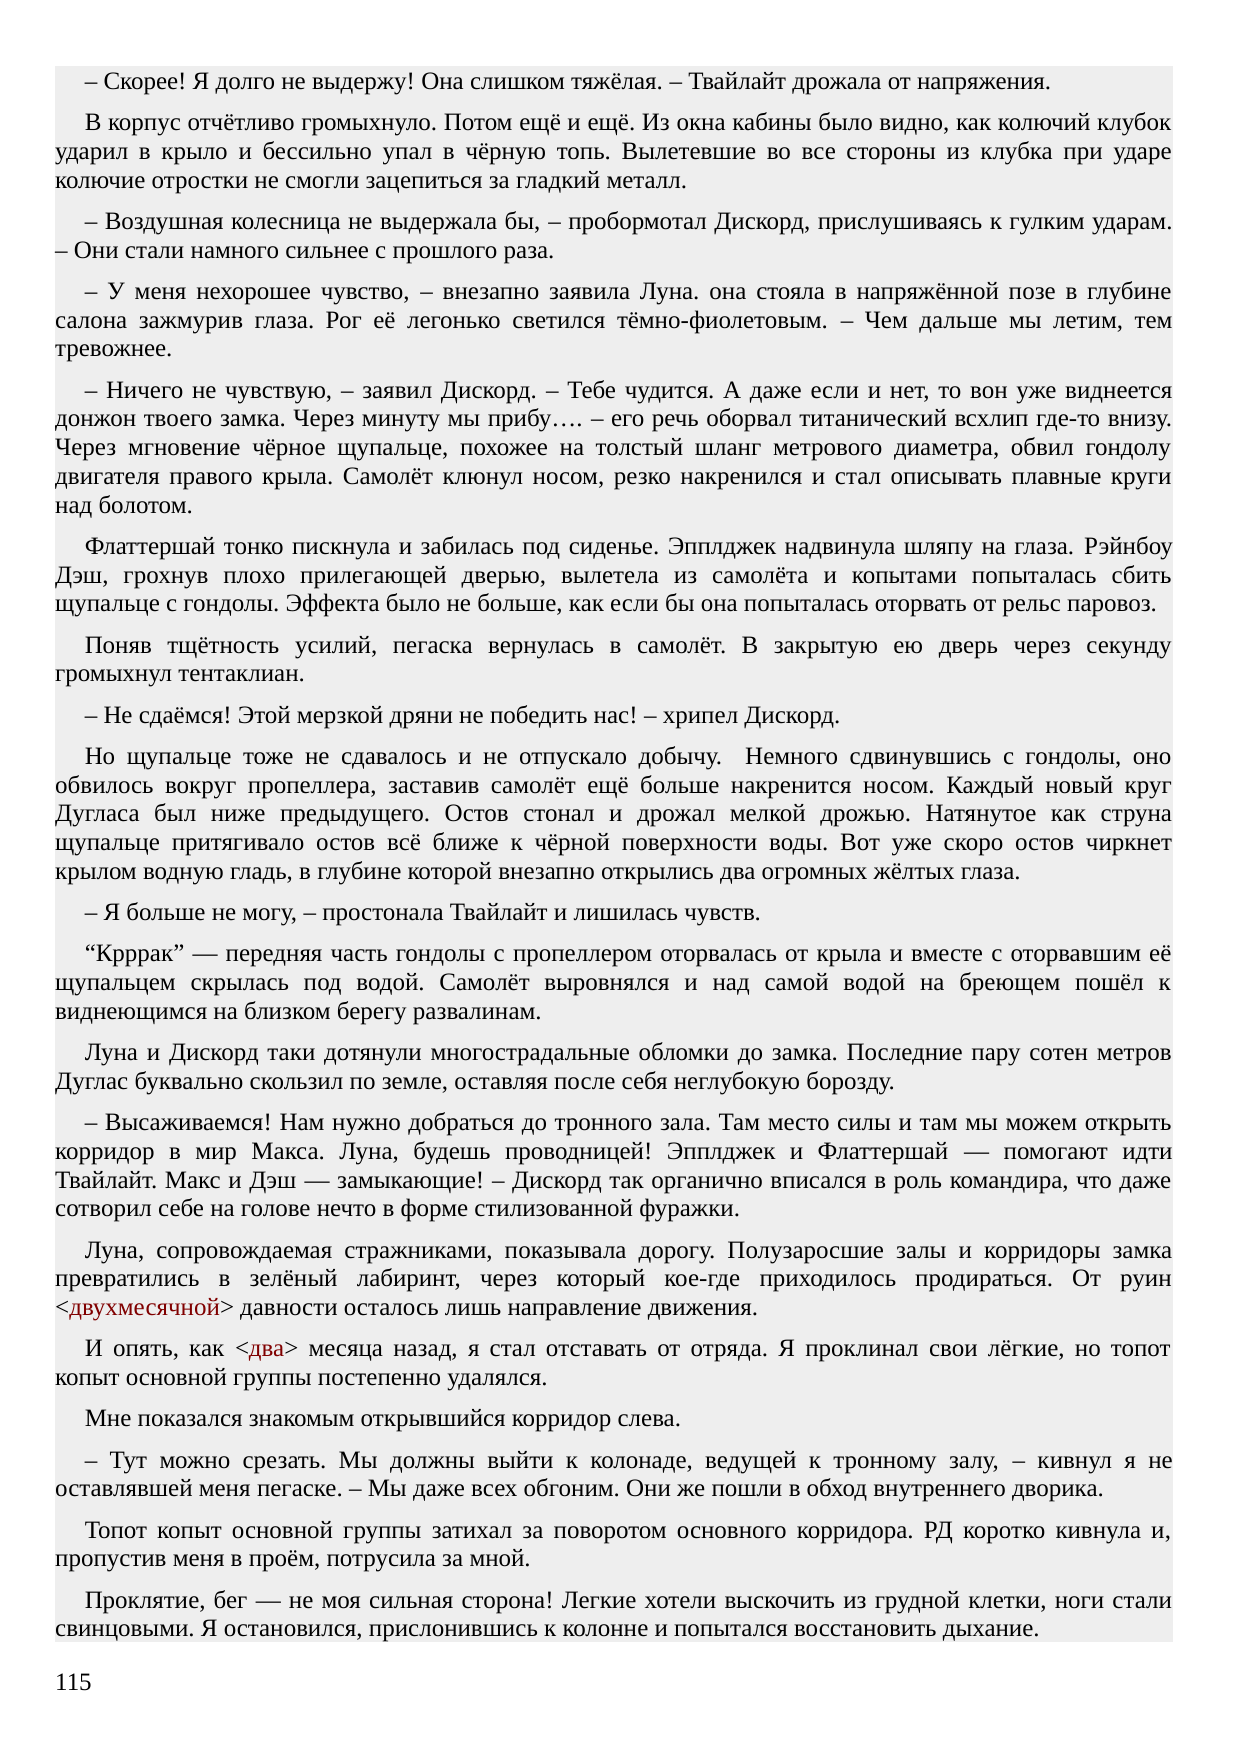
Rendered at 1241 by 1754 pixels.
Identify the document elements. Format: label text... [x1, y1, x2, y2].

text И опять, как <два> месяца назад, я стал отставать от отряда. Я проклинал свои лёгкие, но топот копыт основной группы постепенно удалялся. [55, 1333, 1173, 1391]
text – У меня нехорошее чувство, – внезапно заявила Луна. она стояла в напряжённой позе в глубине салона зажмурив глаза. Рог её легонько светился тёмно-фиолетовым. – Чем дальше мы летим, тем тревожнее. [55, 276, 1173, 362]
text – Тут можно срезать. Мы должны выйти к колонаде, ведущей к тронному залу, – кивнул я не оставлявшей меня пегаске. – Мы даже всех обгоним. Они же пошли в обход внутреннего дворика. [55, 1445, 1173, 1502]
text Поняв тщётность усилий, пегаска вернулась в самолёт. В закрытую ею дверь через секунду громыхнул тентаклиан. [55, 630, 1173, 687]
text Флаттершай тонко пискнула и забилась под сиденье. Эпплджек надвинула шляпу на глаза. Рэйнбоу Дэш, грохнув плохо прилегающей дверью, вылетела из самолёта и копытами попыталась сбить щупальце с гондолы. Эффекта было не больше, как если бы она попыталась оторвать от рельс паровоз. [55, 531, 1173, 617]
text – Скорее! Я долго не выдержу! Она слишком тяжёлая. – Твайлайт дрожала от напряжения. [55, 66, 1173, 95]
text – Высаживаемся! Нам нужно добраться до тронного зала. Там место силы и там мы можем открыть корридор в мир Макса. Луна, будешь проводницей! Эпплджек и Флаттершай — помогают идти Твайлайт. Макс и Дэш — замыкающие! – Дискорд так органично вписался в роль командира, что даже сотворил себе на голове нечто в форме стилизованной фуражки. [55, 1107, 1173, 1222]
text Мне показался знакомым открывшийся корридор слева. [55, 1403, 1173, 1432]
text Но щупальце тоже не сдавалось и не отпускало добычу. Немного сдвинувшись с гондолы, оно обвилось вокруг пропеллера, заставив самолёт ещё больше накренится носом. Каждый новый круг Дугласа был ниже предыдущего. Остов стонал и дрожал мелкой дрожью. Натянутое как струна щупальце притягивало остов всё ближе к чёрной поверхности воды. Вот уже скоро остов чиркнет крылом водную гладь, в глубине которой внезапно открылись два огромных жёлтых глаза. [55, 741, 1173, 885]
text Луна и Дискорд таки дотянули многострадальные обломки до замка. Последние пару сотен метров Дуглас буквально скользил по земле, оставляя после себя неглубокую борозду. [55, 1037, 1173, 1095]
text – Воздушная колесница не выдержала бы, – пробормотал Дискорд, прислушиваясь к гулким ударам. – Они стали намного сильнее с прошлого раза. [55, 206, 1173, 263]
text – Я больше не могу, – простонала Твайлайт и лишилась чувств. [55, 897, 1173, 926]
text Луна, сопровождаемая стражниками, показывала дорогу. Полузаросшие залы и корридоры замка превратились в зелёный лабиринт, через который кое-где приходилось продираться. От руин <двухмесячной> давности осталось лишь направление движения. [55, 1235, 1173, 1321]
text – Ничего не чувствую, – заявил Дискорд. – Тебе чудится. А даже если и нет, то вон уже виднеется донжон твоего замка. Через минуту мы прибу…. – его речь оборвал титанический всхлип где-то внизу. Через мгновение чёрное щупальце, похожее на толстый шланг метрового диаметра, обвил гондолу двигателя правого крыла. Самолёт клюнул носом, резко накренился и стал описывать плавные круги над болотом. [55, 375, 1173, 518]
text В корпус отчётливо громыхнуло. Потом ещё и ещё. Из окна кабины было видно, как колючий клубок ударил в крыло и бессильно упал в чёрную топь. Вылетевшие во все стороны из клубка при ударе колючие отростки не смогли зацепиться за гладкий металл. [55, 107, 1173, 193]
text – Не сдаёмся! Этой мерзкой дряни не победить нас! – хрипел Дискорд. [55, 700, 1173, 728]
text Проклятие, бег — не моя сильная сторона! Легкие хотели выскочить из грудной клетки, ноги стали свинцовыми. Я остановился, прислонившись к колонне и попытался восстановить дыхание. [55, 1585, 1173, 1642]
text “Крррак” — передняя часть гондолы с пропеллером оторвалась от крыла и вместе с оторвавшим её щупальцем скрылась под водой. Самолёт выровнялся и над самой водой на бреющем пошёл к виднеющимся на близком берегу развалинам. [55, 938, 1173, 1025]
text Топот копыт основной группы затихал за поворотом основного корридора. РД коротко кивнула и, пропустив меня в проём, потрусила за мной. [55, 1515, 1173, 1572]
